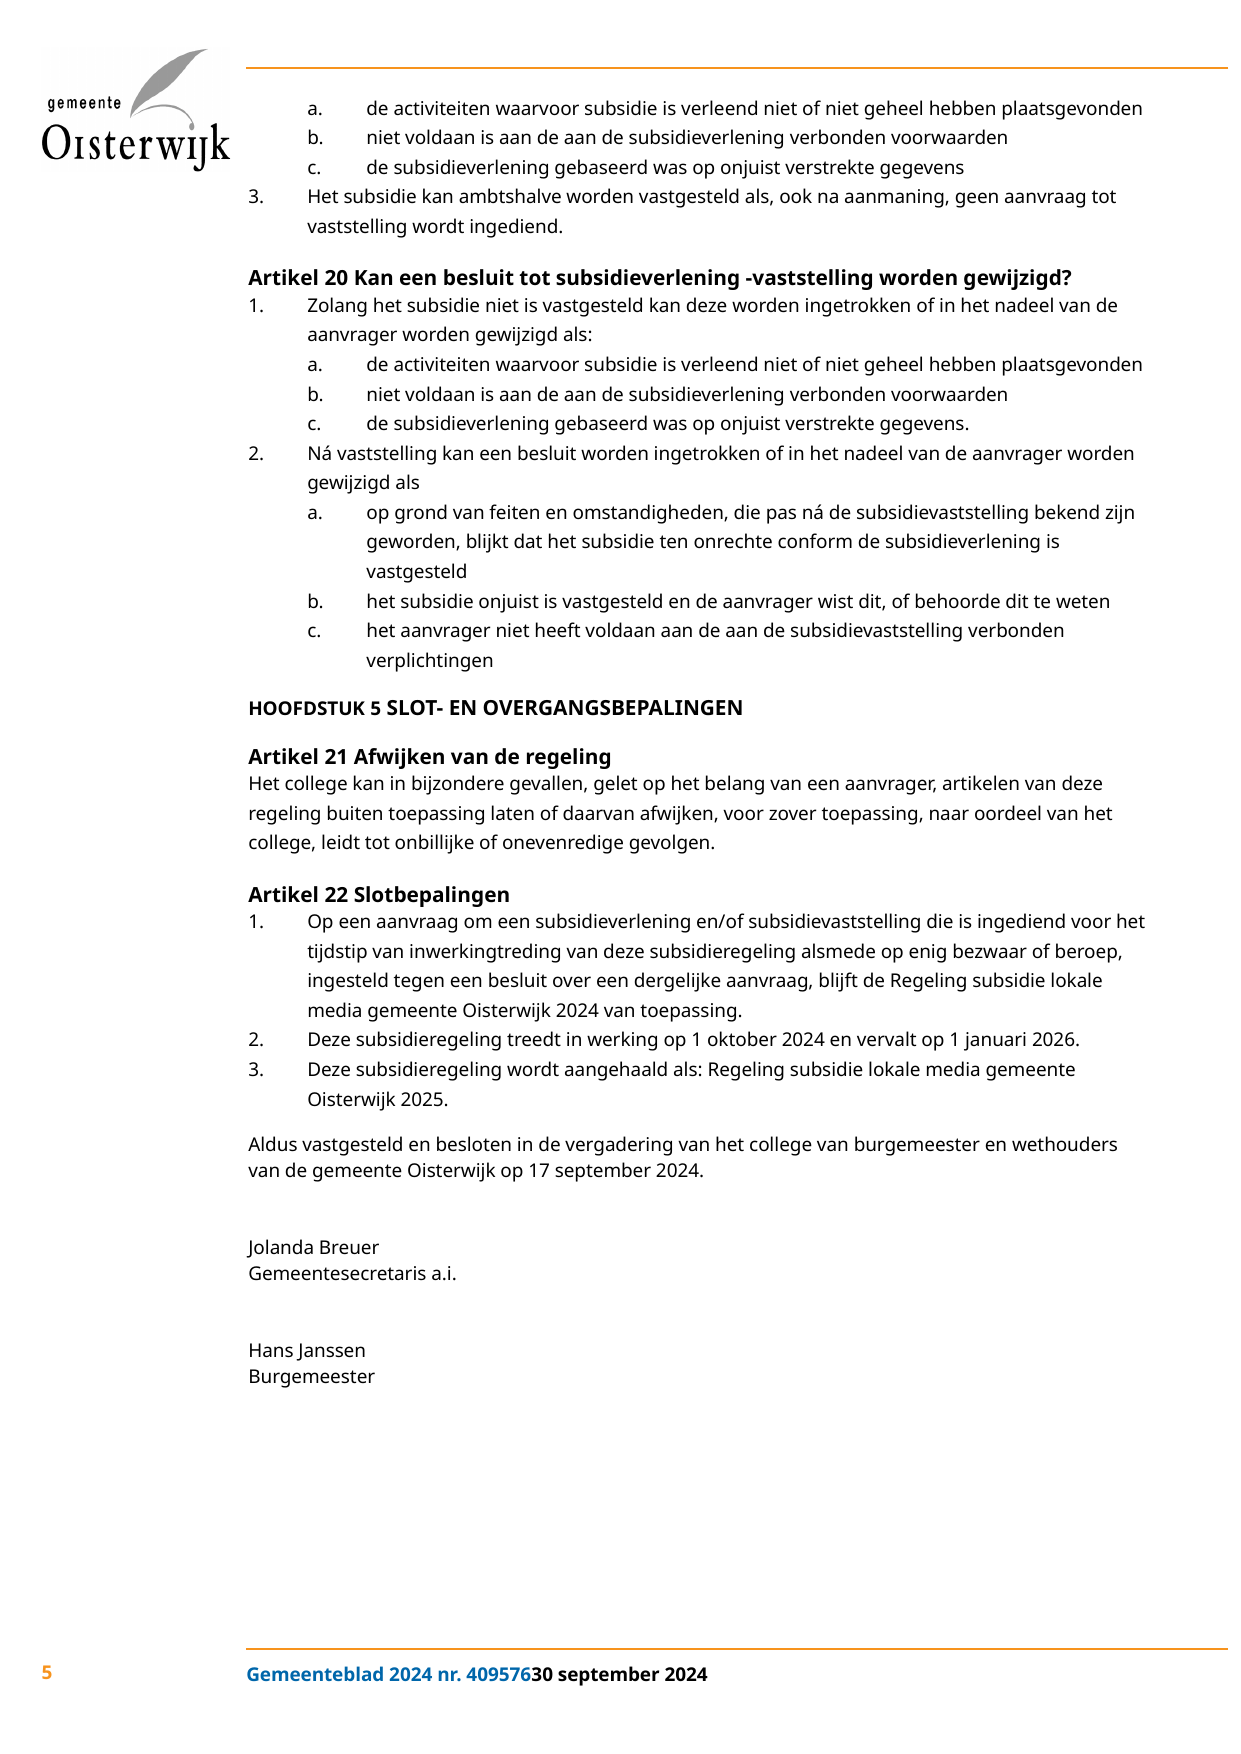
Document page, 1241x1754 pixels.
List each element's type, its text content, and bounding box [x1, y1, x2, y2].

list Op een aanvraag om een subsidieverlening en/of subsidievaststelling die is ingediend voor het tijdstip van inwerkingtreding van deze subsidieregeling alsmede op enig bezwaar of beroep, ingesteld tegen een besluit over een dergelijke aanvraag, blijft de Regeling subsidie lokale media gemeente Oisterwijk 2024 van toepassing. [248, 908, 1152, 1023]
text Gemeentesecretaris a.i. [248, 1260, 1152, 1286]
list niet voldaan is aan de aan de subsidieverlening verbonden voorwaarden [307, 124, 1152, 150]
text Burgemeester [248, 1363, 1152, 1389]
text HOOFDSTUK 5 SLOT- EN OVERGANGSBEPALINGEN [248, 693, 1152, 721]
list Deze subsidieregeling wordt aangehaald als: Regeling subsidie lokale media gemeente Oisterwijk 2025. [248, 1056, 1152, 1112]
list de subsidieverlening gebaseerd was op onjuist verstrekte gegevens. [307, 410, 1152, 436]
text Aldus vastgesteld en besloten in de vergadering van het college van burgemeester en wethouders van de gemeente Oisterwijk op 17 september 2024. [248, 1131, 1152, 1183]
list de subsidieverlening gebaseerd was op onjuist verstrekte gegevens [307, 154, 1152, 180]
text Jolanda Breuer [248, 1234, 1152, 1260]
list Ná vaststelling kan een besluit worden ingetrokken of in het nadeel van de aanvrager worden gewijzigd als [248, 440, 1152, 495]
list op grond van feiten en omstandigheden, die pas ná de subsidievaststelling bekend zijn geworden, blijkt dat het subsidie ten onrechte conform de subsidieverlening is vastgesteld [307, 499, 1152, 584]
list Het subsidie kan ambtshalve worden vastgesteld als, ook na aanmaning, geen aanvraag tot vaststelling wordt ingediend. [248, 183, 1152, 239]
list de activiteiten waarvoor subsidie is verleend niet of niet geheel hebben plaatsgevonden [307, 351, 1152, 377]
text Artikel 20 Kan een besluit tot subsidieverlening -vaststelling worden gewijzigd? [248, 263, 1152, 292]
list Zolang het subsidie niet is vastgesteld kan deze worden ingetrokken of in het nadeel van de aanvrager worden gewijzigd als: [248, 292, 1152, 347]
text Het college kan in bijzondere gevallen, gelet op het belang van een aanvrager, artikelen van deze regeling buiten toepassing laten of daarvan afwijken, voor zover toepassing, naar oordeel van het college, leidt tot onbillijke of onevenredige gevolgen. [248, 770, 1152, 855]
text Artikel 22 Slotbepalingen [248, 880, 1152, 908]
text Artikel 21 Afwijken van de regeling [248, 742, 1152, 770]
list Deze subsidieregeling treedt in werking op 1 oktober 2024 en vervalt op 1 januari 2026. [248, 1027, 1152, 1052]
list de activiteiten waarvoor subsidie is verleend niet of niet geheel hebben plaatsgevonden [307, 95, 1152, 121]
list niet voldaan is aan de aan de subsidieverlening verbonden voorwaarden [307, 381, 1152, 406]
list het subsidie onjuist is vastgesteld en de aanvrager wist dit, of behoorde dit te weten [307, 588, 1152, 613]
text Hans Janssen [248, 1337, 1152, 1363]
picture [41, 47, 231, 172]
list het aanvrager niet heeft voldaan aan de aan de subsidievaststelling verbonden verplichtingen [307, 617, 1152, 673]
